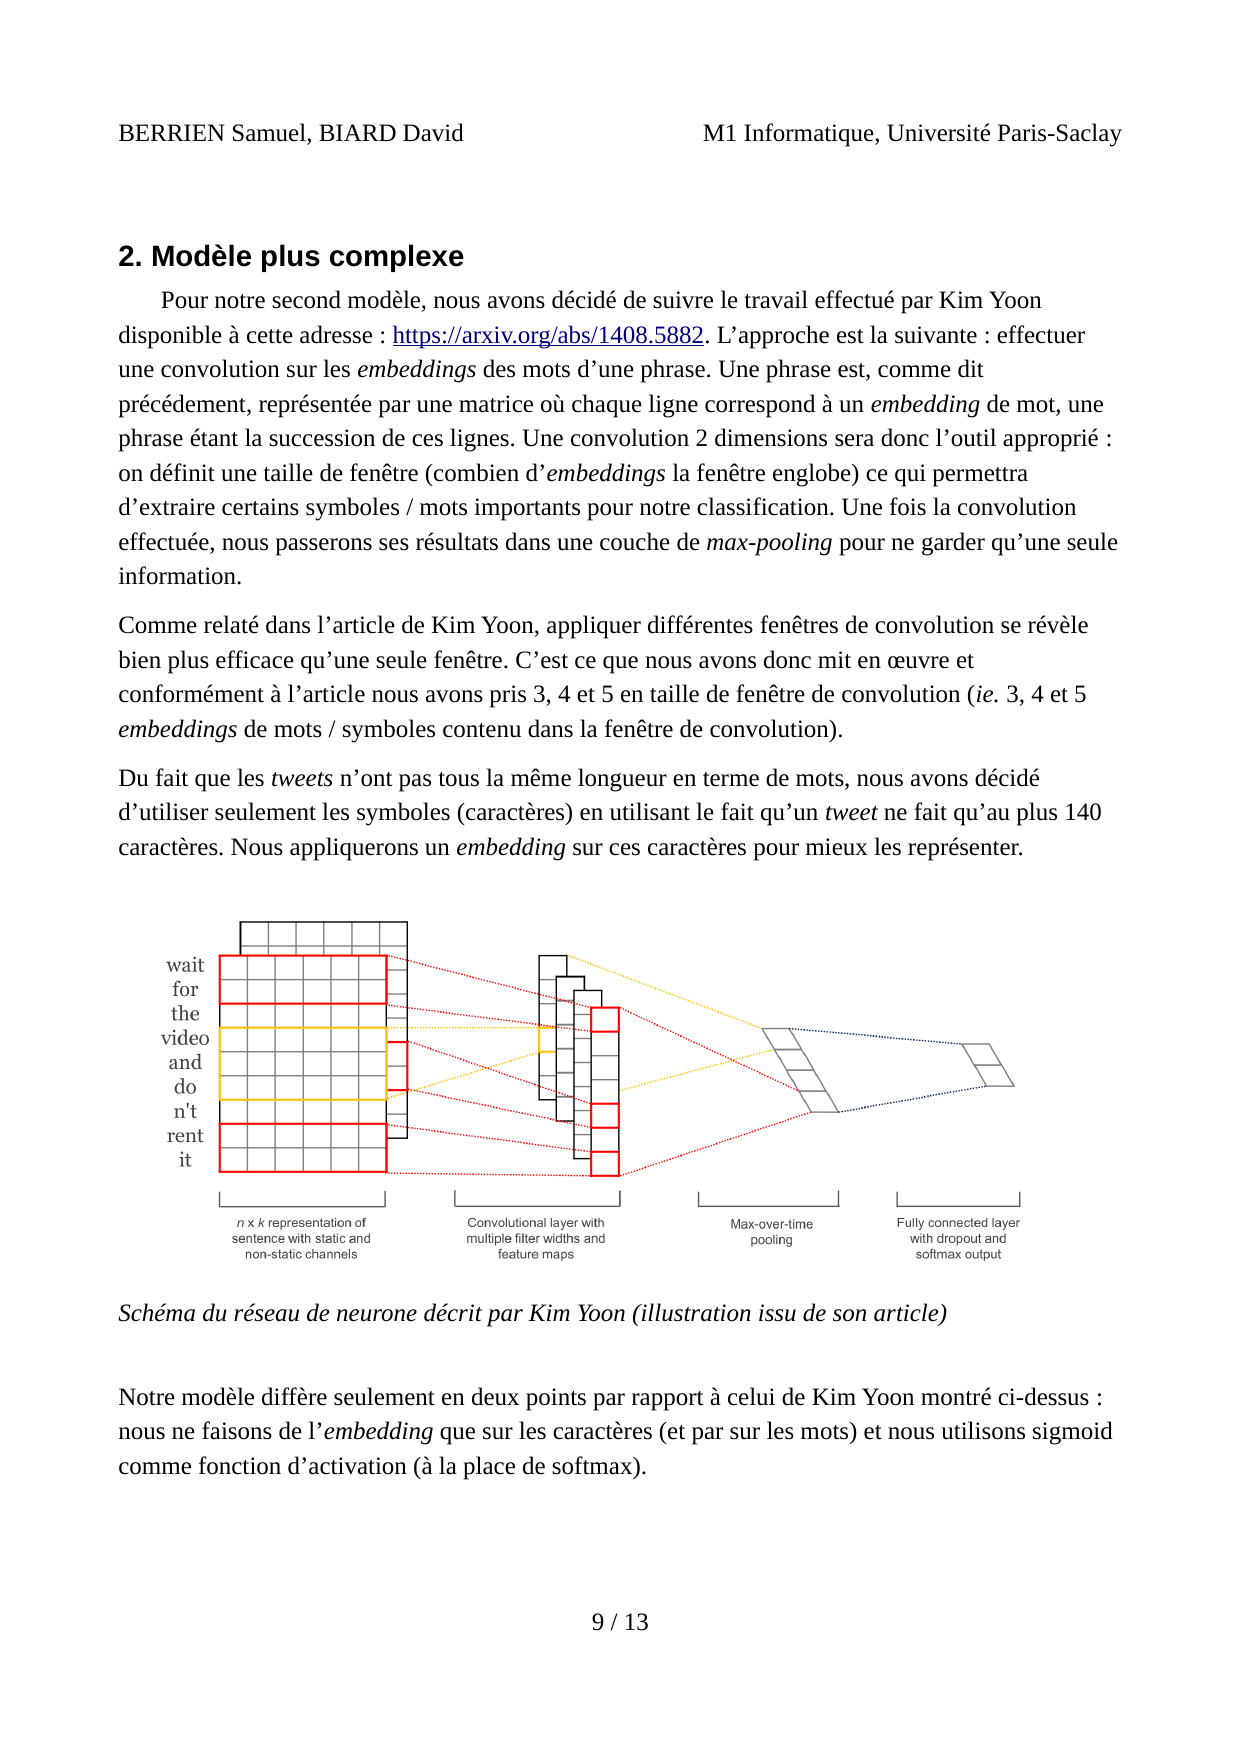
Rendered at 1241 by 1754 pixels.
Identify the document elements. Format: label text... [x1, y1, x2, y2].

subtitle 2. Modèle plus complexe [118, 239, 1122, 273]
text Pour notre second modèle, nous avons décidé de suivre le travail effectué par Kim Yoon disponible à cette adresse : https://arxiv.org/abs/1408.5882. L’approche est la suivante : effectuer une convolution sur les embeddings des mots d’une phrase. Une phrase est, comme dit précédement, représentée par une matrice où chaque ligne correspond à un embedding de mot, une phrase étant la succession de ces lignes. Une convolution 2 dimensions sera donc l’outil approprié : on définit une taille de fenêtre (combien d’embeddings la fenêtre englobe) ce qui permettra d’extraire certains symboles / mots importants pour notre classification. Une fois la convolution effectuée, nous passerons ses résultats dans une couche de max-pooling pour ne garder qu’une seule information. [118, 286, 1122, 590]
text Comme relaté dans l’article de Kim Yoon, appliquer différentes fenêtres de convolution se révèle bien plus efficace qu’une seule fenêtre. C’est ce que nous avons donc mit en œuvre et conformément à l’article nous avons pris 3, 4 et 5 en taille de fenêtre de convolution (ie. 3, 4 et 5 embeddings de mots / symboles contenu dans la fenêtre de convolution). [118, 610, 1122, 743]
text Du fait que les tweets n’ont pas tous la même longueur en terme de mots, nous avons décidé d’utiliser seulement les symboles (caractères) en utilisant le fait qu’un tweet ne fait qu’au plus 140 caractères. Nous appliquerons un embedding sur ces caractères pour mieux les représenter. [118, 763, 1122, 861]
text Schéma du réseau de neurone décrit par Kim Yoon (illustration issu de son article) [118, 1299, 1122, 1327]
text Notre modèle diffère seulement en deux points par rapport à celui de Kim Yoon montré ci-dessus : nous ne faisons de l’embedding que sur les caractères (et par sur les mots) et nous utilisons sigmoid comme fonction d’activation (à la place de softmax). [118, 1382, 1122, 1480]
picture [118, 893, 1123, 1299]
